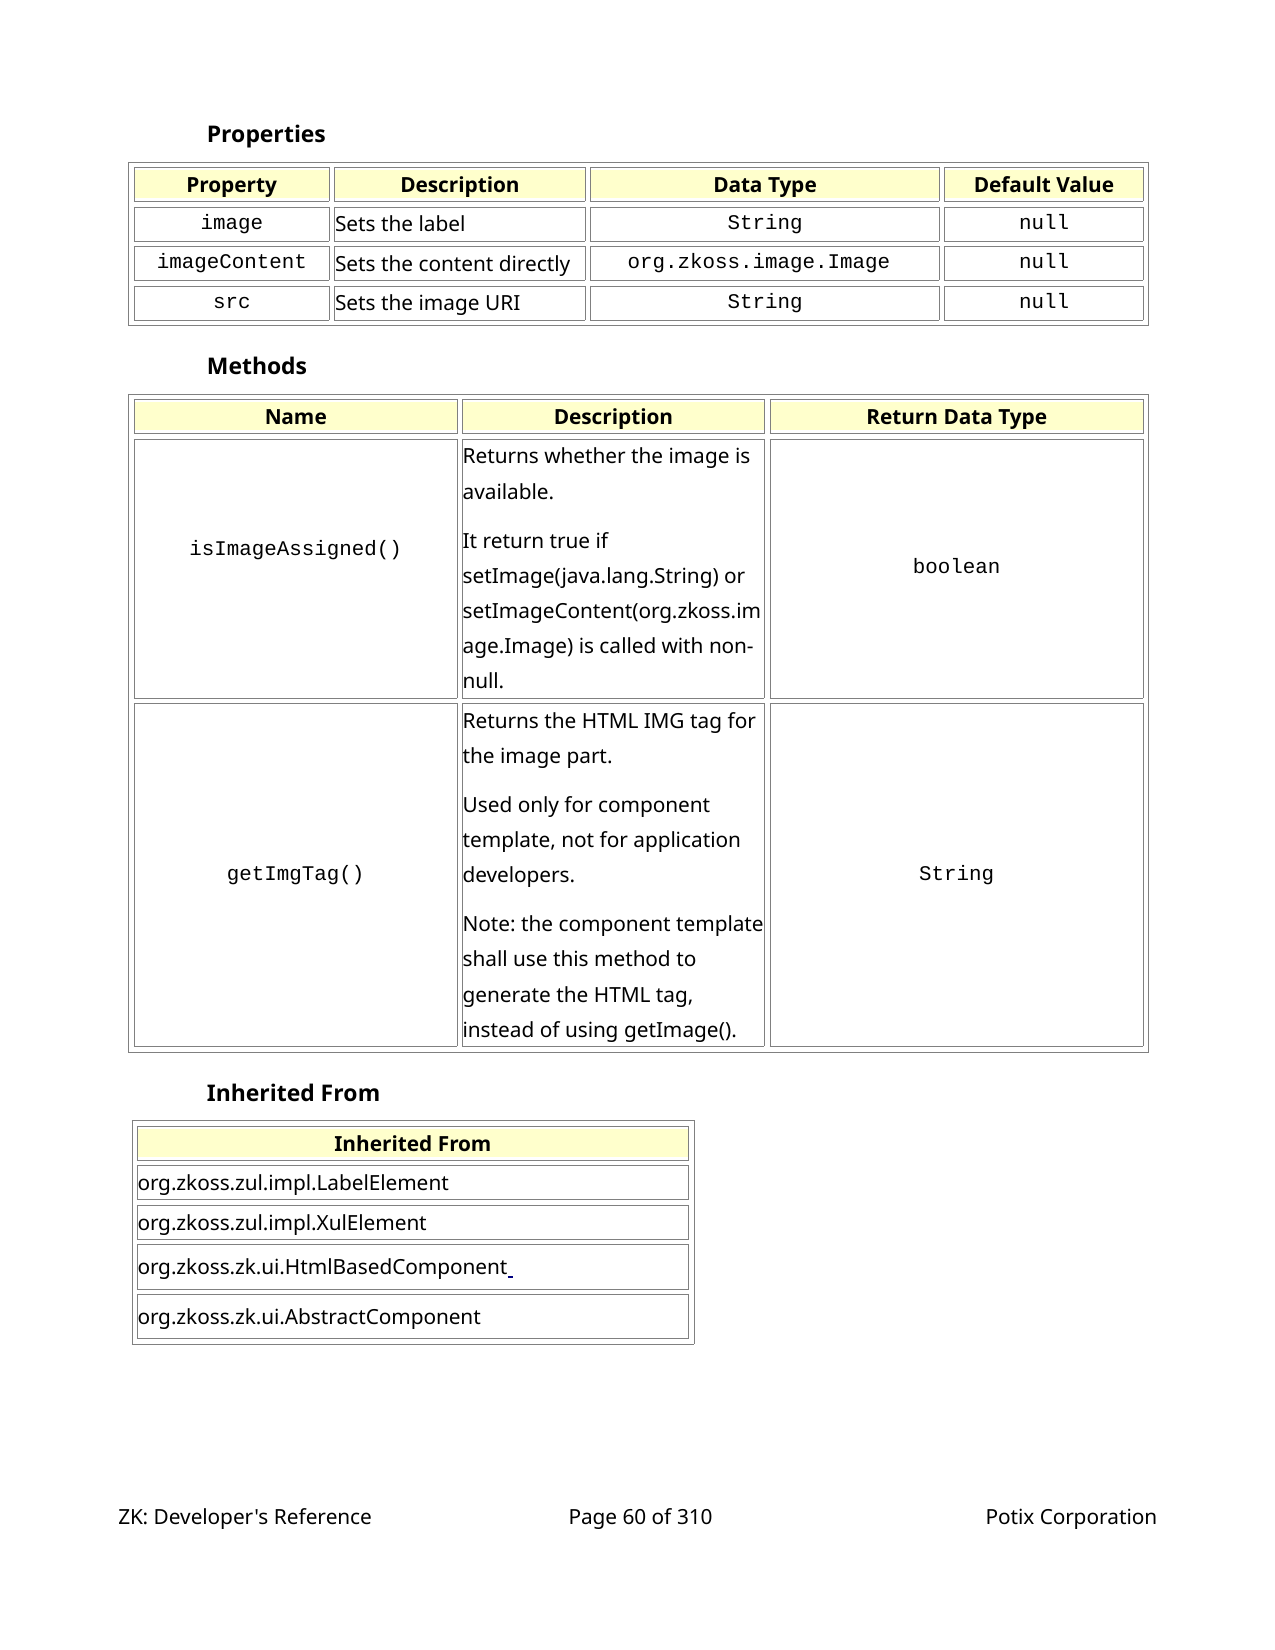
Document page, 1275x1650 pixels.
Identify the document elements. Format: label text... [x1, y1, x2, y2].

table_cell org.zkoss.zk.ui.HtmlBasedComponent [134, 1239, 691, 1288]
table_cell org.zkoss.zul.impl.LabelElement [134, 1160, 691, 1199]
subtitle Inherited From [207, 1077, 1157, 1108]
subtitle Properties [207, 118, 1157, 149]
table_cell null [942, 280, 1146, 320]
table_cell org.zkoss.image.Image [588, 241, 942, 280]
table_cell null [942, 241, 1146, 280]
table_cell Returns the HTML IMG tag for the image part. Used only for component template, not for application developers. Note: the component template shall use this method to generate the HTML tag, instead of using getImage(). [460, 698, 767, 1046]
table_cell Sets the content directly [332, 241, 588, 280]
table_header Data Type [588, 163, 942, 201]
table_cell Sets the label [332, 201, 588, 241]
table_header Property [131, 163, 332, 201]
table_cell src [131, 280, 332, 320]
table_cell String [767, 698, 1146, 1046]
table_cell getImgTag() [131, 698, 459, 1046]
table_cell org.zkoss.zk.ui.AbstractComponent [134, 1289, 691, 1338]
table_header Return Data Type [767, 395, 1146, 433]
table_cell isImageAssigned() [131, 433, 459, 698]
table_cell org.zkoss.zul.impl.XulElement [134, 1199, 691, 1239]
table_cell Returns whether the image is available. It return true if setImage(java.lang.String) or setImageContent(org.zkoss.image.Image) is called with non-null. [460, 433, 767, 698]
table_cell boolean [767, 433, 1146, 698]
table_cell image [131, 201, 332, 241]
table_header Description [332, 163, 588, 201]
subtitle Methods [207, 350, 1157, 381]
table_header Name [131, 395, 459, 433]
table_header Description [460, 395, 767, 433]
table_cell imageContent [131, 241, 332, 280]
table_header Default Value [942, 163, 1146, 201]
table_cell null [942, 201, 1146, 241]
table_header Inherited From [134, 1121, 691, 1160]
table_cell String [588, 280, 942, 320]
table_cell String [588, 201, 942, 241]
table_cell Sets the image URI [332, 280, 588, 320]
